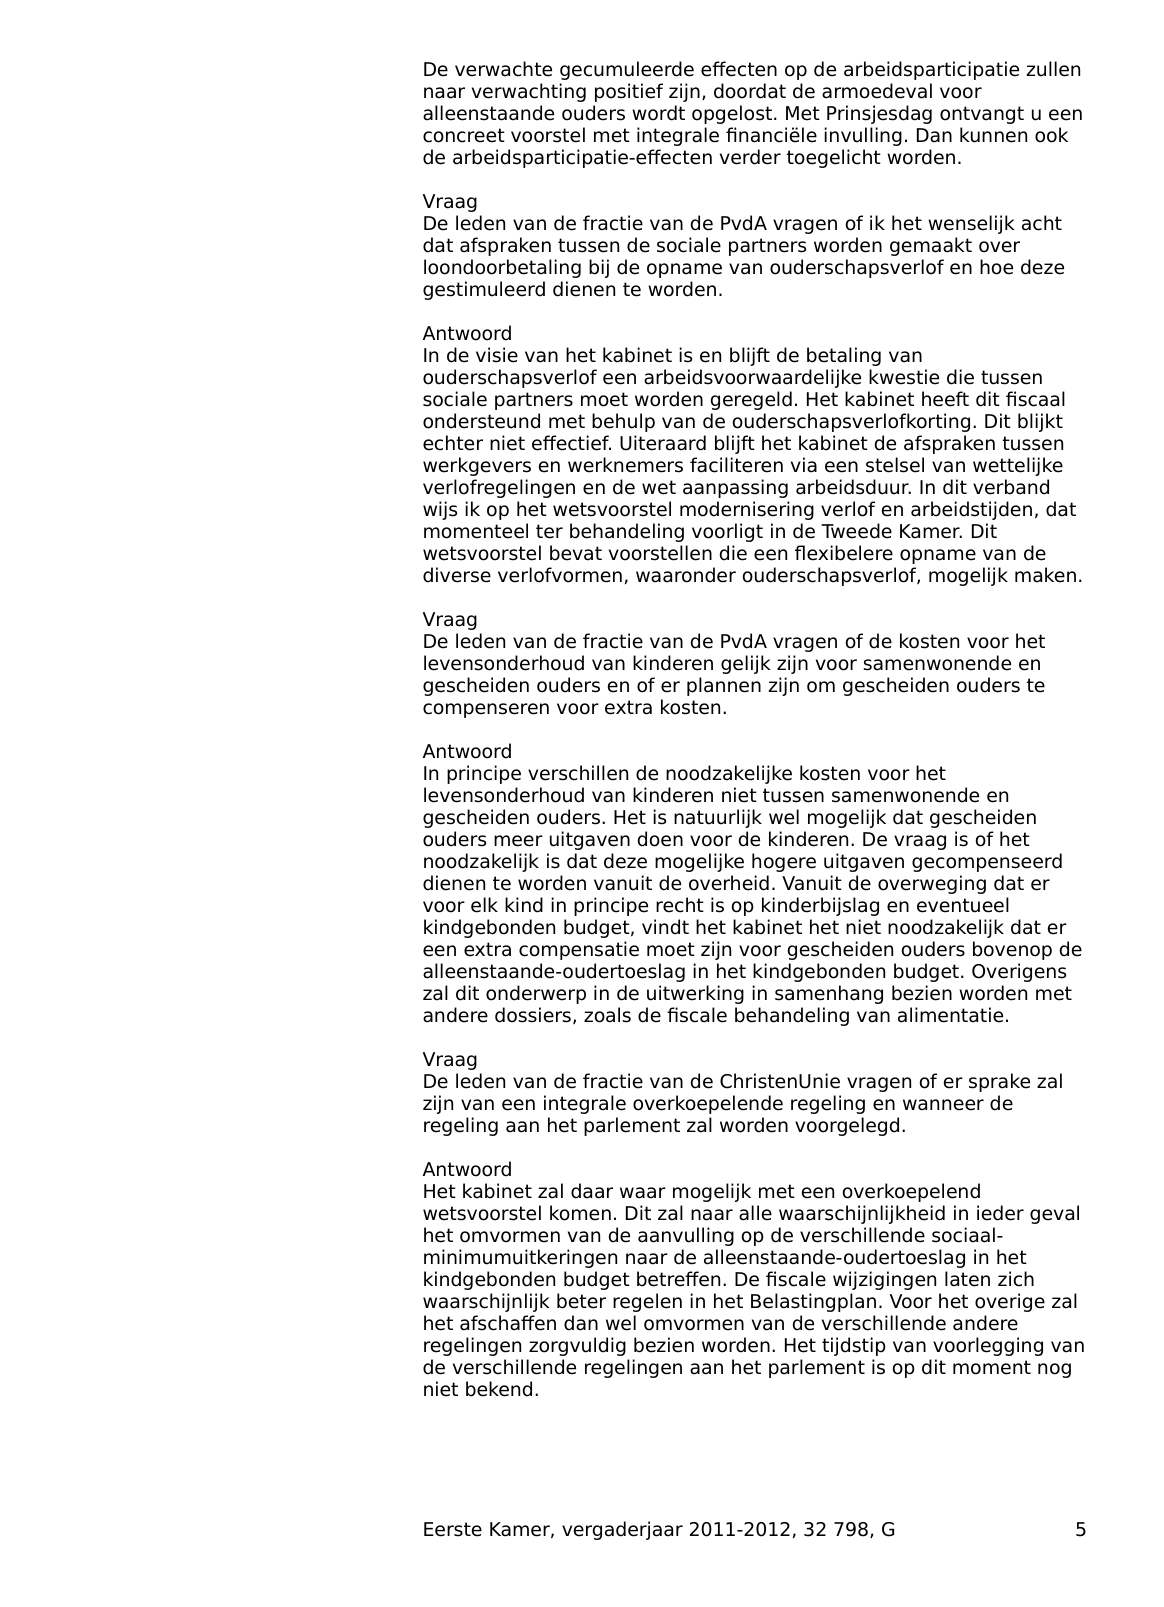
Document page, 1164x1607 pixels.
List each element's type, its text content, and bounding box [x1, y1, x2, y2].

text Antwoord [422, 1159, 1087, 1181]
text Antwoord [422, 741, 1087, 763]
text Vraag [422, 609, 1087, 631]
text Antwoord [422, 323, 1087, 345]
text Het kabinet zal daar waar mogelijk met een overkoepelend wetsvoorstel komen. Dit zal naar alle waarschijnlijkheid in ieder geval het omvormen van de aanvulling op de verschillende sociaal-minimumuitkeringen naar de alleenstaande-oudertoeslag in het kindgebonden budget betreffen. De fiscale wijzigingen laten zich waarschijnlijk beter regelen in het Belastingplan. Voor het overige zal het afschaffen dan wel omvormen van de verschillende andere regelingen zorgvuldig bezien worden. Het tijdstip van voorlegging van de verschillende regelingen aan het parlement is op dit moment nog niet bekend. [422, 1181, 1087, 1401]
text Vraag [422, 1049, 1087, 1071]
text In principe verschillen de noodzakelijke kosten voor het levensonderhoud van kinderen niet tussen samenwonende en gescheiden ouders. Het is natuurlijk wel mogelijk dat gescheiden ouders meer uitgaven doen voor de kinderen. De vraag is of het noodzakelijk is dat deze mogelijke hogere uitgaven gecompenseerd dienen te worden vanuit de overheid. Vanuit de overweging dat er voor elk kind in principe recht is op kinderbijslag en eventueel kindgebonden budget, vindt het kabinet het niet noodzakelijk dat er een extra compensatie moet zijn voor gescheiden ouders bovenop de alleenstaande-oudertoeslag in het kindgebonden budget. Overigens zal dit onderwerp in de uitwerking in samenhang bezien worden met andere dossiers, zoals de fiscale behandeling van alimentatie. [422, 763, 1087, 1027]
text De leden van de fractie van de PvdA vragen of de kosten voor het levensonderhoud van kinderen gelijk zijn voor samenwonende en gescheiden ouders en of er plannen zijn om gescheiden ouders te compenseren voor extra kosten. [422, 631, 1087, 719]
text De leden van de fractie van de PvdA vragen of ik het wenselijk acht dat afspraken tussen de sociale partners worden gemaakt over loondoorbetaling bij de opname van ouderschapsverlof en hoe deze gestimuleerd dienen te worden. [422, 213, 1087, 301]
text In de visie van het kabinet is en blijft de betaling van ouderschapsverlof een arbeidsvoorwaardelijke kwestie die tussen sociale partners moet worden geregeld. Het kabinet heeft dit fiscaal ondersteund met behulp van de ouderschapsverlofkorting. Dit blijkt echter niet effectief. Uiteraard blijft het kabinet de afspraken tussen werkgevers en werknemers faciliteren via een stelsel van wettelijke verlofregelingen en de wet aanpassing arbeidsduur. In dit verband wijs ik op het wetsvoorstel modernisering verlof en arbeidstijden, dat momenteel ter behandeling voorligt in de Tweede Kamer. Dit wetsvoorstel bevat voorstellen die een flexibelere opname van de diverse verlofvormen, waaronder ouderschapsverlof, mogelijk maken. [422, 345, 1087, 587]
text Vraag [422, 191, 1087, 213]
text De verwachte gecumuleerde effecten op de arbeidsparticipatie zullen naar verwachting positief zijn, doordat de armoedeval voor alleenstaande ouders wordt opgelost. Met Prinsjesdag ontvangt u een concreet voorstel met integrale financiële invulling. Dan kunnen ook de arbeidsparticipatie-effecten verder toegelicht worden. [422, 59, 1087, 169]
text De leden van de fractie van de ChristenUnie vragen of er sprake zal zijn van een integrale overkoepelende regeling en wanneer de regeling aan het parlement zal worden voorgelegd. [422, 1071, 1087, 1137]
